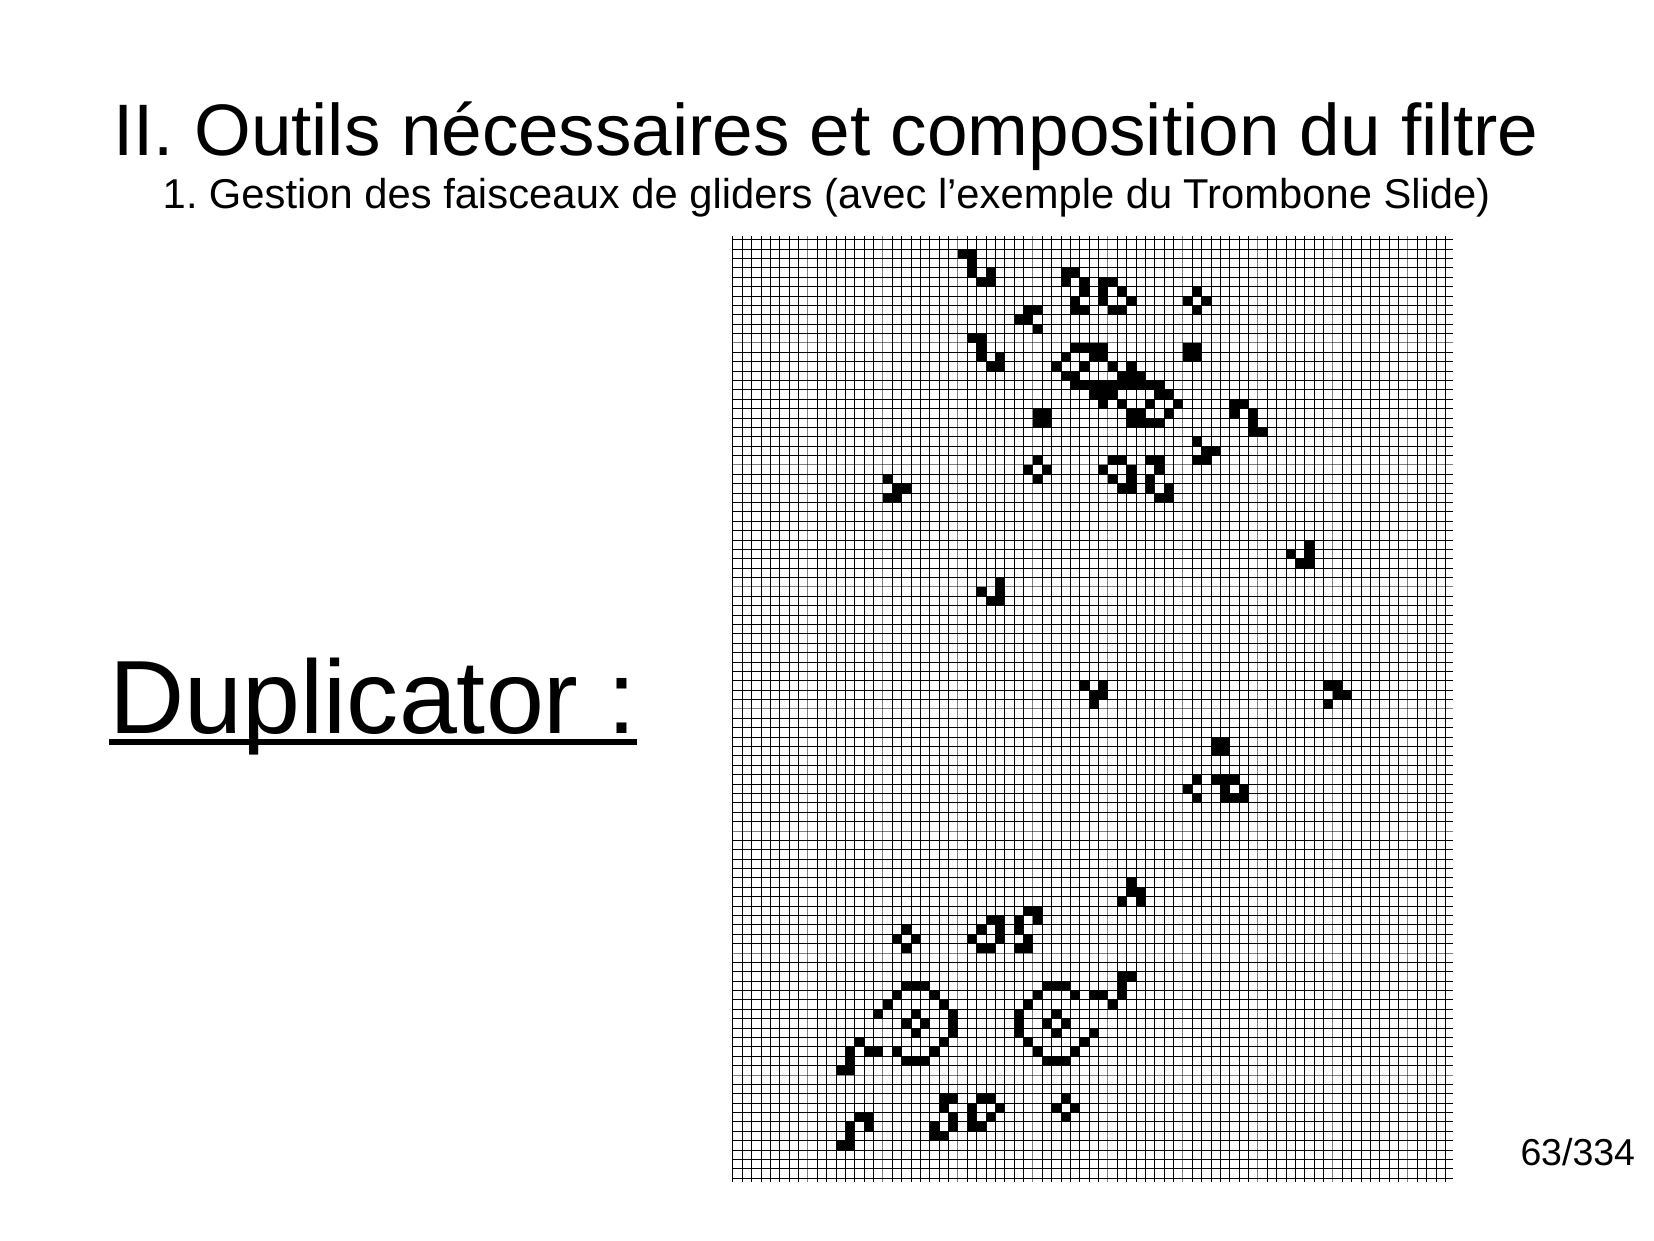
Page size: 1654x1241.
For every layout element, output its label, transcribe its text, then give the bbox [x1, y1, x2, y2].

text_box <number>/334 [1505, 1124, 1654, 1182]
title II. Outils nécessaires et composition du filtre 1. Gestion des faisceaux de gliders (avec l’exemple du Trombone Slide) [82, 49, 1571, 257]
text_box Duplicator : [94, 631, 652, 763]
picture [732, 236, 1453, 1182]
